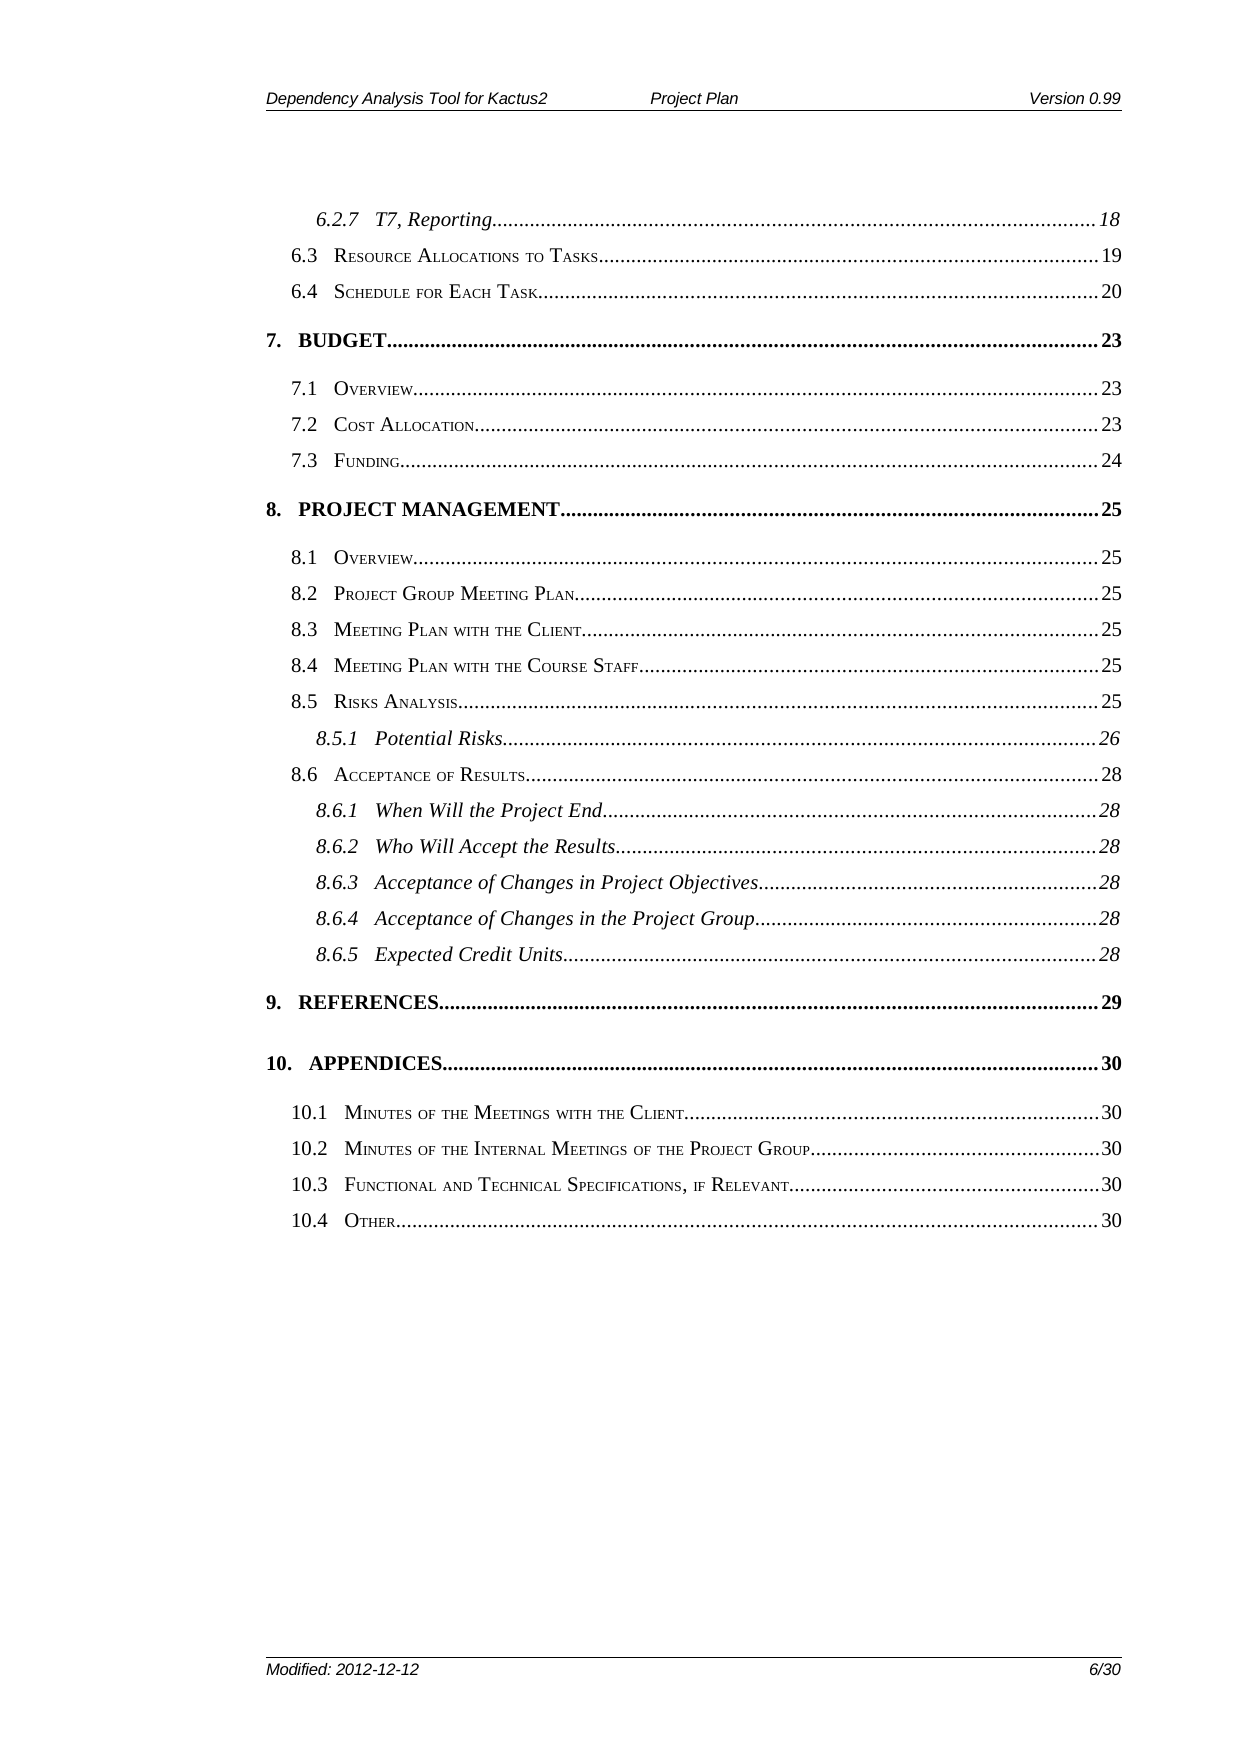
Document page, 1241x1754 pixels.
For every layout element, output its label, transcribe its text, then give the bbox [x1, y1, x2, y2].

text 10. Appendices 30 [266, 1051, 1122, 1075]
text 8.1 Overview 25 [291, 545, 1122, 569]
text 8.5 Risks Analysis 25 [291, 689, 1122, 713]
text 8. Project Management 25 [266, 497, 1122, 521]
text 6.4 Schedule for Each Task 20 [291, 279, 1122, 303]
text 10.3 Functional and Technical Specifications, if Relevant 30 [291, 1172, 1122, 1196]
text 10.4 Other 30 [291, 1208, 1122, 1232]
text 10.1 Minutes of the Meetings with the Client 30 [291, 1100, 1122, 1124]
text 8.6.3 Acceptance of Changes in Project Objectives 28 [316, 869, 1122, 893]
text 8.6.2 Who Will Accept the Results 28 [316, 833, 1122, 857]
text 10.2 Minutes of the Internal Meetings of the Project Group 30 [291, 1136, 1122, 1160]
text 9. References 29 [266, 990, 1122, 1014]
text 8.6.5 Expected Credit Units 28 [316, 942, 1122, 966]
text 8.6.1 When Will the Project End 28 [316, 797, 1122, 821]
text 6.2.7 T7, Reporting 18 [316, 207, 1122, 231]
text 7.3 Funding 24 [291, 448, 1122, 472]
text 8.6.4 Acceptance of Changes in the Project Group 28 [316, 906, 1122, 929]
text 8.3 Meeting Plan with the Client 25 [291, 617, 1122, 641]
text 6.3 Resource Allocations to Tasks 19 [291, 243, 1122, 267]
text 7.2 Cost Allocation 23 [291, 412, 1122, 436]
text 7.1 Overview 23 [291, 376, 1122, 400]
text 7. Budget 23 [266, 327, 1122, 351]
text 8.6 Acceptance of Results 28 [291, 761, 1122, 785]
text 8.4 Meeting Plan with the Course Staff 25 [291, 653, 1122, 677]
text 8.2 Project Group Meeting Plan 25 [291, 581, 1122, 605]
text 8.5.1 Potential Risks 26 [316, 725, 1122, 749]
